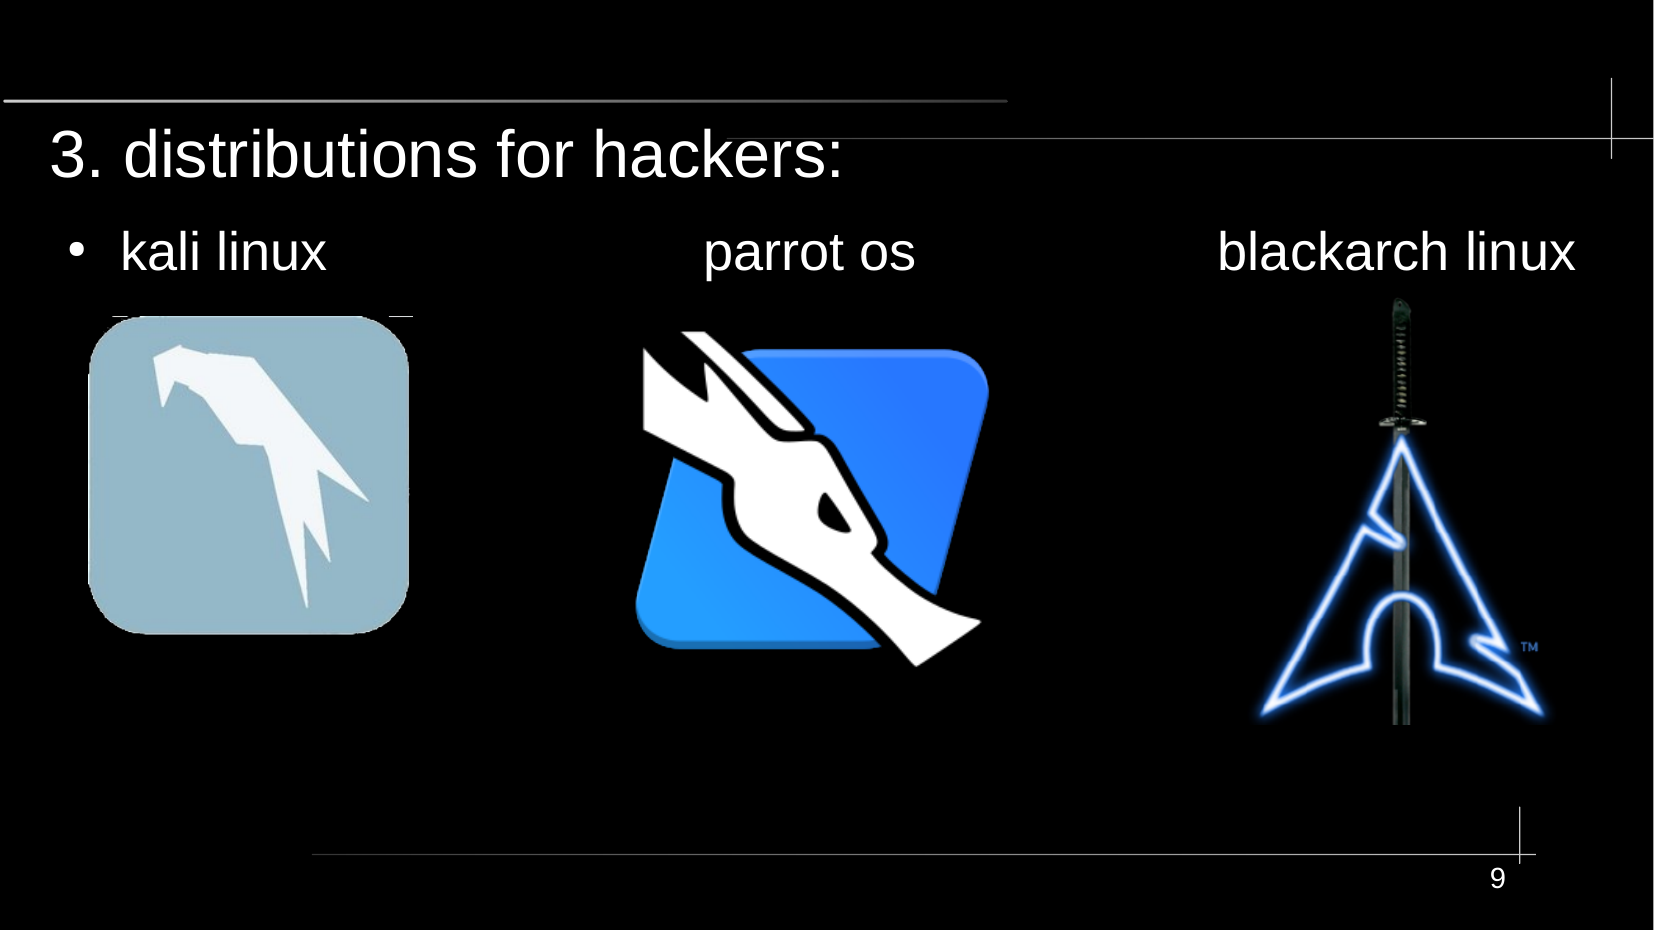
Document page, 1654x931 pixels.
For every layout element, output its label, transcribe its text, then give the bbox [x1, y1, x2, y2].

picture [88, 316, 413, 640]
picture [612, 299, 1013, 700]
list 3. distributions for hackers: kali linux parrot os blackarch linux [49, 116, 1587, 816]
picture [1199, 297, 1627, 725]
